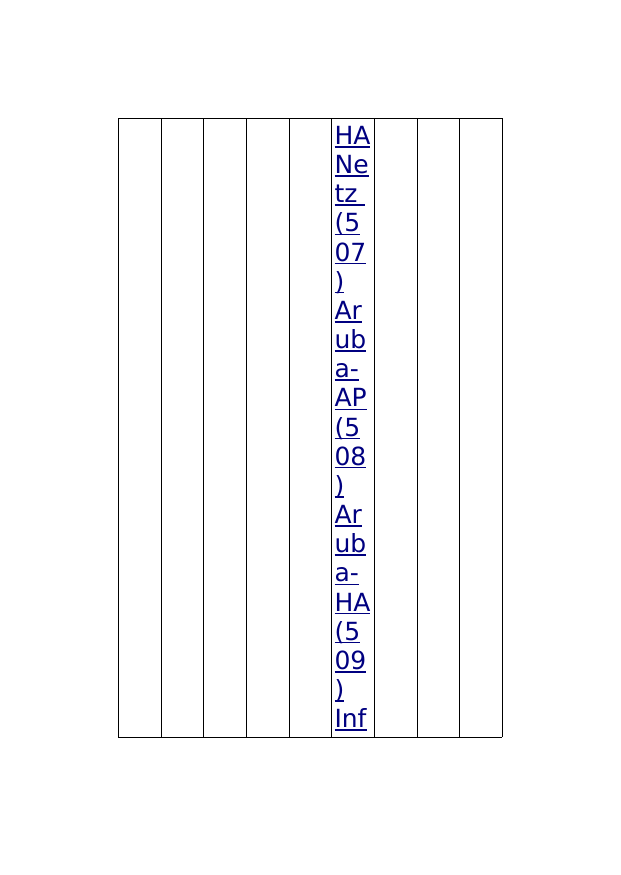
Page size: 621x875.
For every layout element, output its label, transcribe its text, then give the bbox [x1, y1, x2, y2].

table_cell [162, 119, 203, 737]
table_cell [247, 119, 289, 737]
table_cell [460, 119, 502, 737]
table_cell [418, 119, 459, 737]
table_cell [119, 119, 161, 737]
table_cell HA Netz (507) Aruba-AP (508) Aruba-HA (509) Inf [332, 119, 374, 737]
table_cell [290, 119, 331, 737]
table_cell [204, 119, 246, 737]
table_cell [375, 119, 417, 737]
